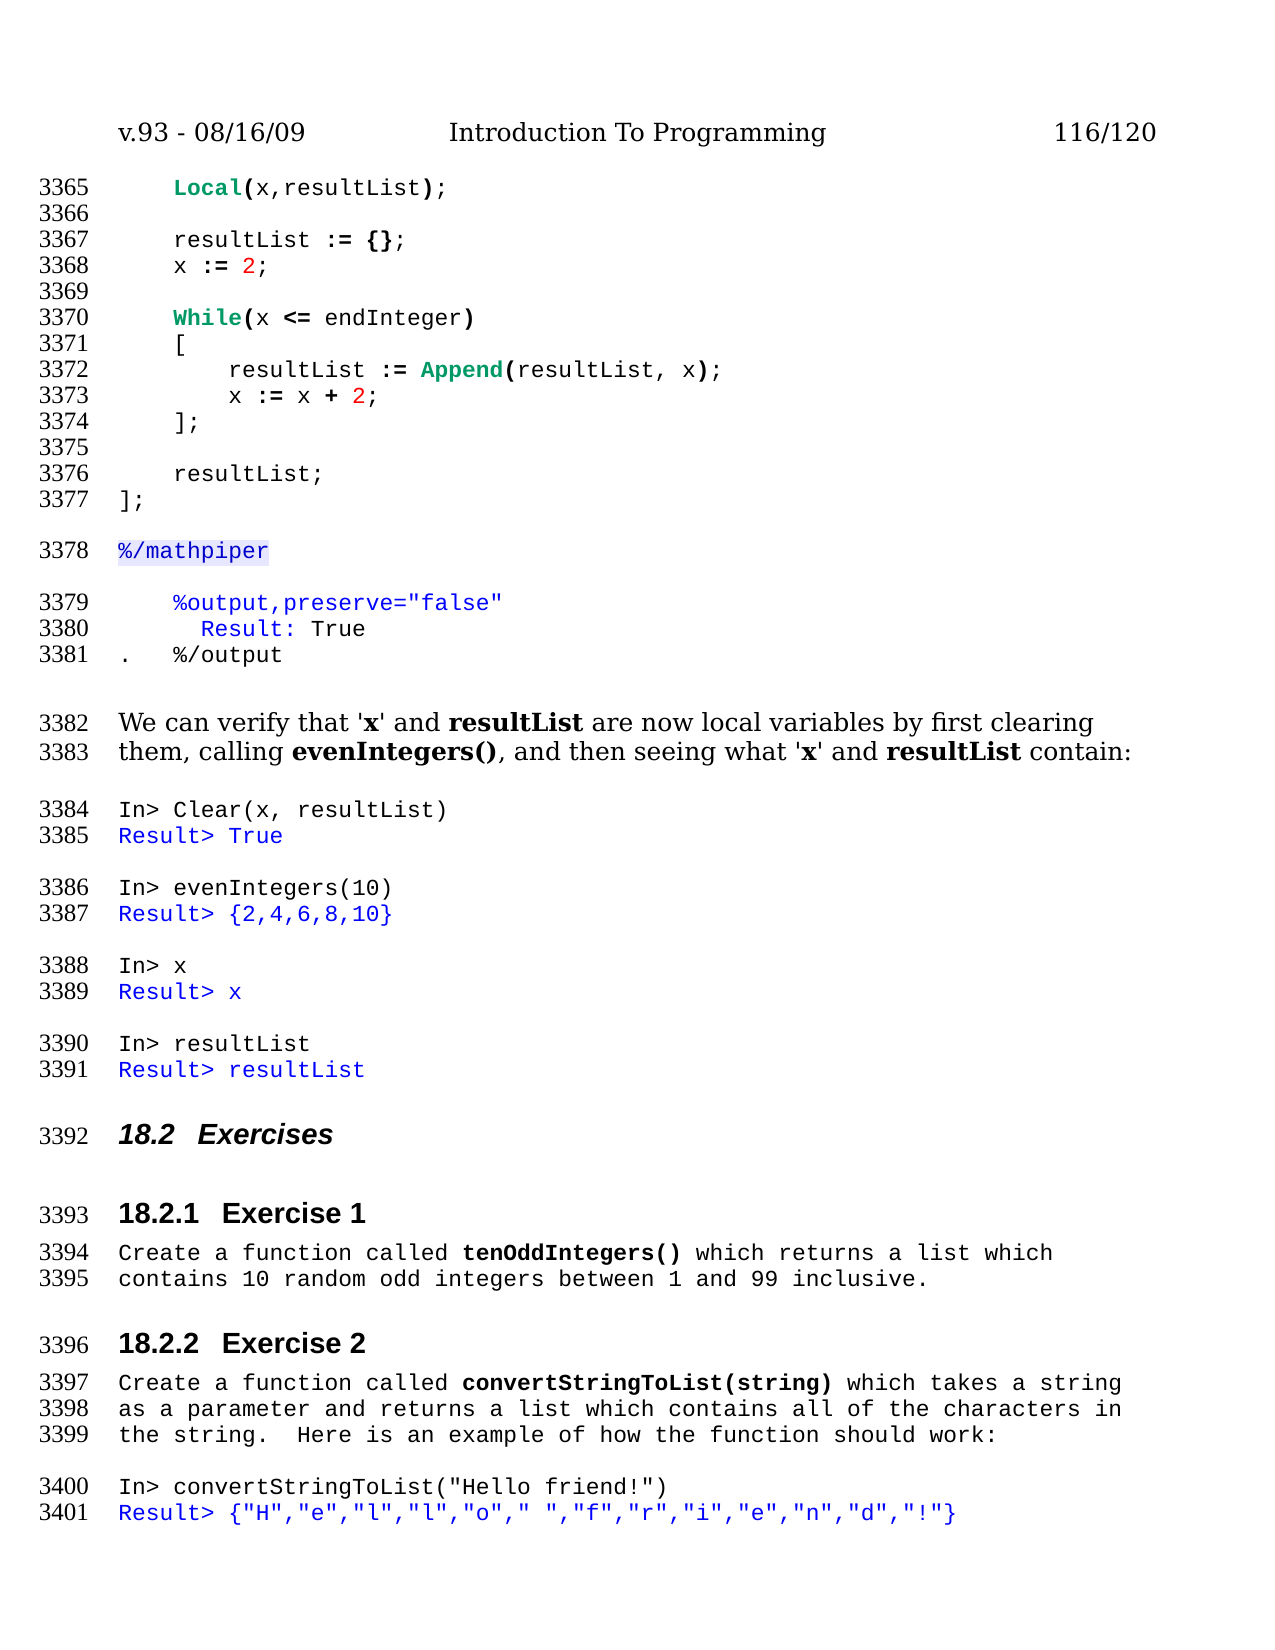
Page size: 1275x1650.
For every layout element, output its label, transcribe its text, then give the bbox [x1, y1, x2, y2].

text Result> {"H","e","l","l","o"," ","f","r","i","e","n","d","!"} [118, 1501, 1157, 1527]
text . %/output [118, 644, 1157, 669]
text resultList; [118, 462, 1157, 488]
text In> convertStringToList("Hello friend!") [118, 1475, 1157, 1501]
text [ [118, 332, 1157, 358]
text Local(x,resultList); [118, 177, 1157, 203]
text In> evenIntegers(10) [118, 877, 1157, 902]
text resultList := {}; [118, 229, 1157, 254]
text In> resultList [118, 1032, 1157, 1058]
text In> x [118, 954, 1157, 980]
text Result> {2,4,6,8,10} [118, 902, 1157, 928]
text Result> True [118, 825, 1157, 851]
text Result> resultList [118, 1058, 1157, 1084]
subtitle Exercises [118, 1117, 1157, 1151]
text Result> x [118, 980, 1157, 1006]
text %output,preserve="false" [118, 592, 1157, 618]
subtitle Exercise 2 [118, 1326, 1157, 1359]
text Result: True [118, 618, 1157, 644]
subtitle Exercise 1 [118, 1196, 1157, 1229]
text x := x + 2; [118, 384, 1157, 410]
text While(x <= endInteger) [118, 306, 1157, 332]
text x := 2; [118, 254, 1157, 281]
text %/mathpiper [118, 540, 1157, 566]
text Create a function called tenOddIntegers() which returns a list which contains 10 random odd integers between 1 and 99 inclusive. [118, 1241, 1157, 1293]
text We can verify that 'x' and resultList are now local variables by first clearing them, calling evenIntegers(), and then seeing what 'x' and resultList contain: [118, 708, 1157, 767]
text ]; [118, 488, 1157, 514]
text In> Clear(x, resultList) [118, 799, 1157, 825]
text ]; [118, 410, 1157, 436]
text Create a function called convertStringToList(string) which takes a string as a parameter and returns a list which contains all of the characters in the string. Here is an example of how the function should work: [118, 1372, 1157, 1449]
text resultList := Append(resultList, x); [118, 358, 1157, 384]
